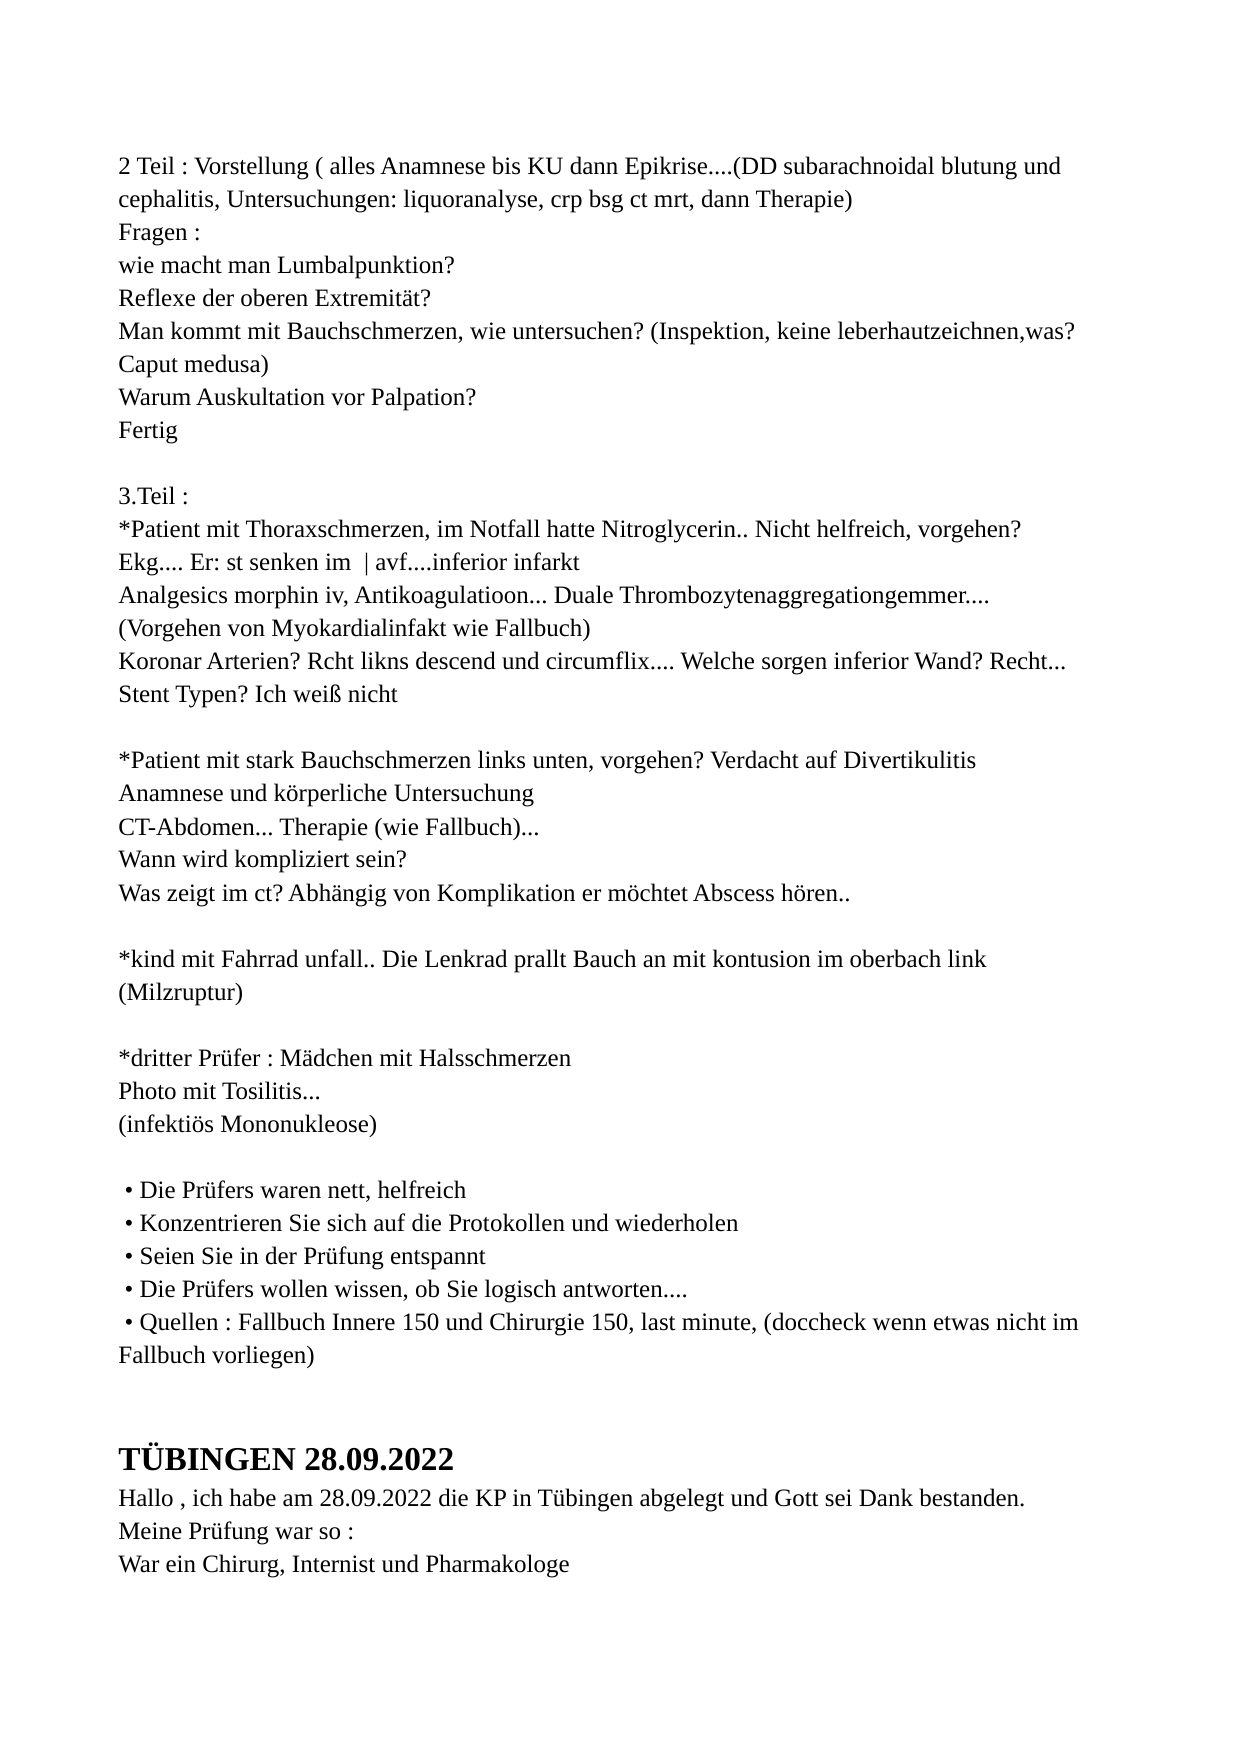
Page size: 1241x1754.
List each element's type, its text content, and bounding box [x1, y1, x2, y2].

text Fragen : [118, 217, 1122, 246]
text *dritter Prüfer : Mädchen mit Halsschmerzen [118, 1043, 1122, 1071]
text (Milzruptur) [118, 977, 1122, 1005]
text 3.Teil : [118, 481, 1122, 510]
text Warum Auskultation vor Palpation? [118, 382, 1122, 411]
text *Patient mit stark Bauchschmerzen links unten, vorgehen? Verdacht auf Divertikulitis [118, 746, 1122, 774]
text *kind mit Fahrrad unfall.. Die Lenkrad prallt Bauch an mit kontusion im oberbach link [118, 944, 1122, 972]
text War ein Chirurg, Internist und Pharmakologe [118, 1549, 1122, 1578]
text 2 Teil : Vorstellung ( alles Anamnese bis KU dann Epikrise....(DD subarachnoidal blutung und cephalitis, Untersuchungen: liquoranalyse, crp bsg ct mrt, dann Therapie) [118, 151, 1122, 213]
text (infektiös Mononukleose) [118, 1109, 1122, 1137]
text CT-Abdomen... Therapie (wie Fallbuch)... [118, 812, 1122, 840]
text Meine Prüfung war so : [118, 1516, 1122, 1545]
text • Quellen : Fallbuch Innere 150 und Chirurgie 150, last minute, (doccheck wenn etwas nicht im Fallbuch vorliegen) [118, 1307, 1122, 1369]
text • Die Prüfers waren nett, helfreich [118, 1175, 1122, 1203]
text TÜBINGEN 28.09.2022 [118, 1439, 1122, 1477]
text Was zeigt im ct? Abhängig von Komplikation er möchtet Abscess hören.. [118, 878, 1122, 906]
text Fertig [118, 415, 1122, 444]
text Reflexe der oberen Extremität? [118, 283, 1122, 312]
text Man kommt mit Bauchschmerzen, wie untersuchen? (Inspektion, keine leberhautzeichnen,was? Caput medusa) [118, 316, 1122, 378]
text Wann wird kompliziert sein? [118, 844, 1122, 873]
text • Konzentrieren Sie sich auf die Protokollen und wiederholen [118, 1208, 1122, 1237]
text wie macht man Lumbalpunktion? [118, 250, 1122, 279]
text Anamnese und körperliche Untersuchung [118, 778, 1122, 807]
text Analgesics morphin iv, Antikoagulatioon... Duale Thrombozytenaggregationgemmer.... [118, 580, 1122, 609]
text Hallo , ich habe am 28.09.2022 die KP in Tübingen abgelegt und Gott sei Dank bestanden. [118, 1483, 1122, 1512]
text *Patient mit Thoraxschmerzen, im Notfall hatte Nitroglycerin.. Nicht helfreich, vorgehen? [118, 514, 1122, 543]
text • Die Prüfers wollen wissen, ob Sie logisch antworten.... [118, 1274, 1122, 1303]
text Photo mit Tosilitis... [118, 1076, 1122, 1104]
text (Vorgehen von Myokardialinfakt wie Fallbuch) [118, 613, 1122, 642]
text Ekg.... Er: st senken im | avf....inferior infarkt [118, 547, 1122, 576]
text Koronar Arterien? Rcht likns descend und circumflix.... Welche sorgen inferior Wand? Recht... Stent Typen? Ich weiß nicht [118, 646, 1122, 708]
text • Seien Sie in der Prüfung entspannt [118, 1241, 1122, 1269]
